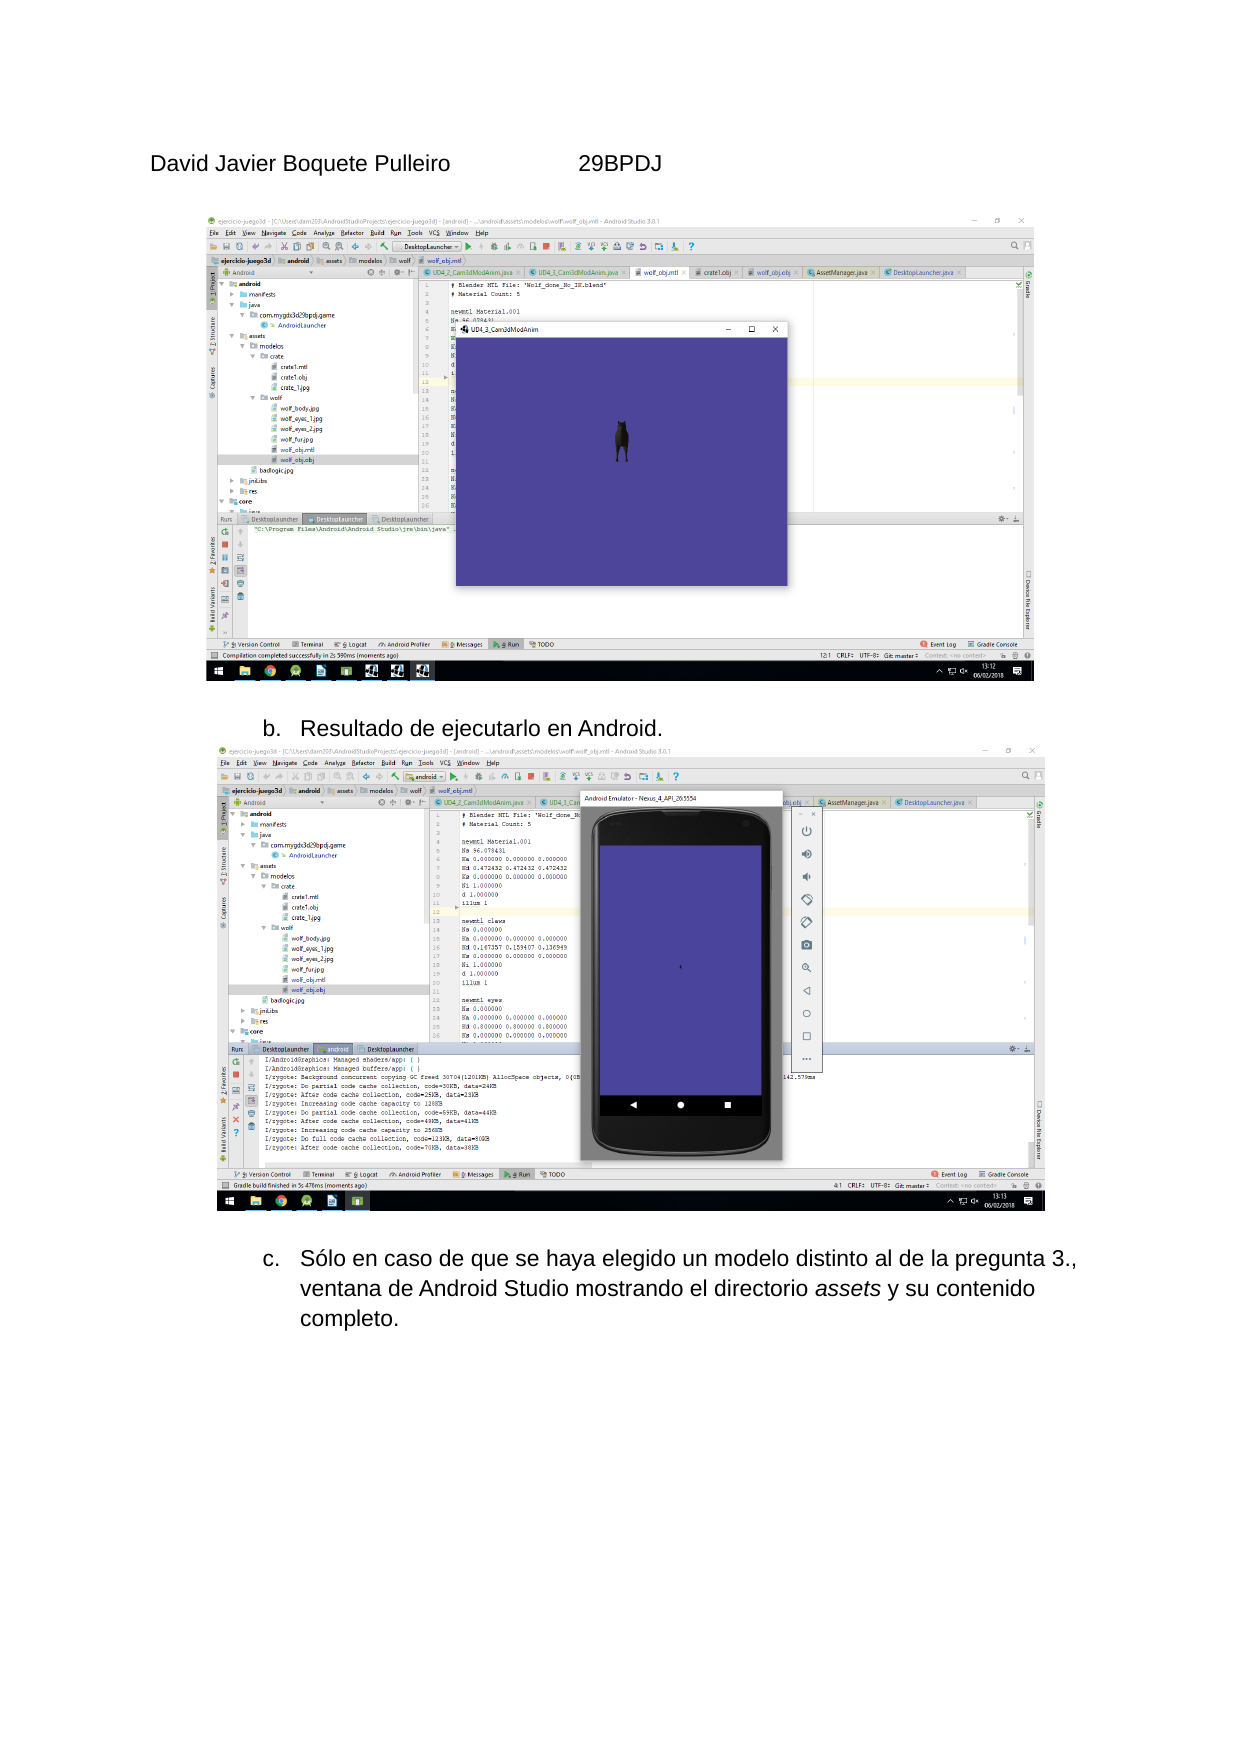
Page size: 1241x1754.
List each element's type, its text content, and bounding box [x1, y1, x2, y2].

picture [206, 215, 1034, 681]
list Resultado de ejecutarlo en Android. [262, 715, 1090, 741]
list Sólo en caso de que se haya elegido un modelo distinto al de la pregunta 3., ventana de Android Studio mostrando el directorio assets y su contenido completo. [262, 1245, 1090, 1332]
picture [217, 745, 1045, 1211]
